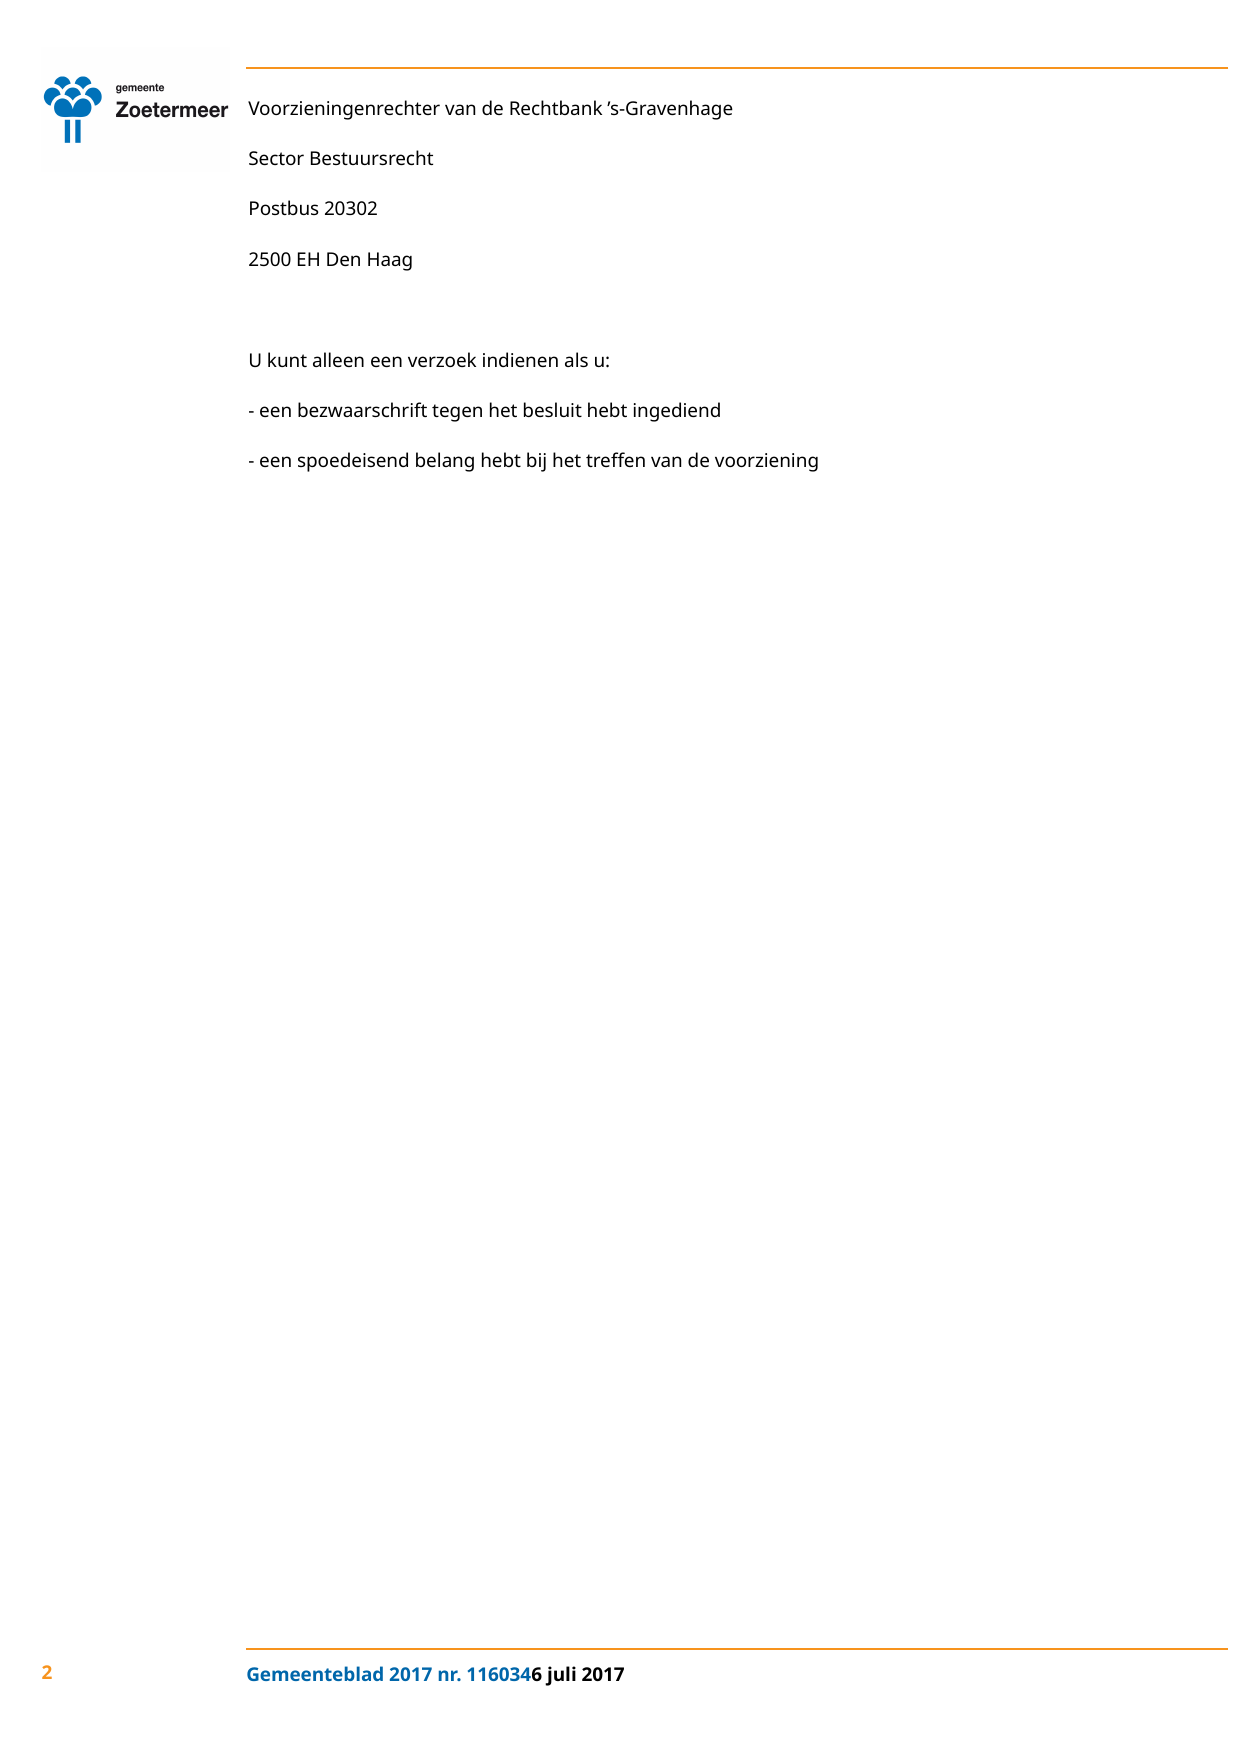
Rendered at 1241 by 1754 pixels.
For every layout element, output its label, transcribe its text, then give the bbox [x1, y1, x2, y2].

text Sector Bestuursrecht [248, 145, 1152, 171]
text - een spoedeisend belang hebt bij het treffen van de voorziening [248, 448, 1152, 473]
text Postbus 20302 [248, 196, 1152, 221]
text 2500 EH Den Haag [248, 246, 1152, 272]
text U kunt alleen een verzoek indienen als u: [248, 347, 1152, 373]
picture [41, 47, 231, 172]
text - een bezwaarschrift tegen het besluit hebt ingediend [248, 397, 1152, 423]
text Voorzieningenrechter van de Rechtbank ’s-Gravenhage [248, 95, 1152, 121]
